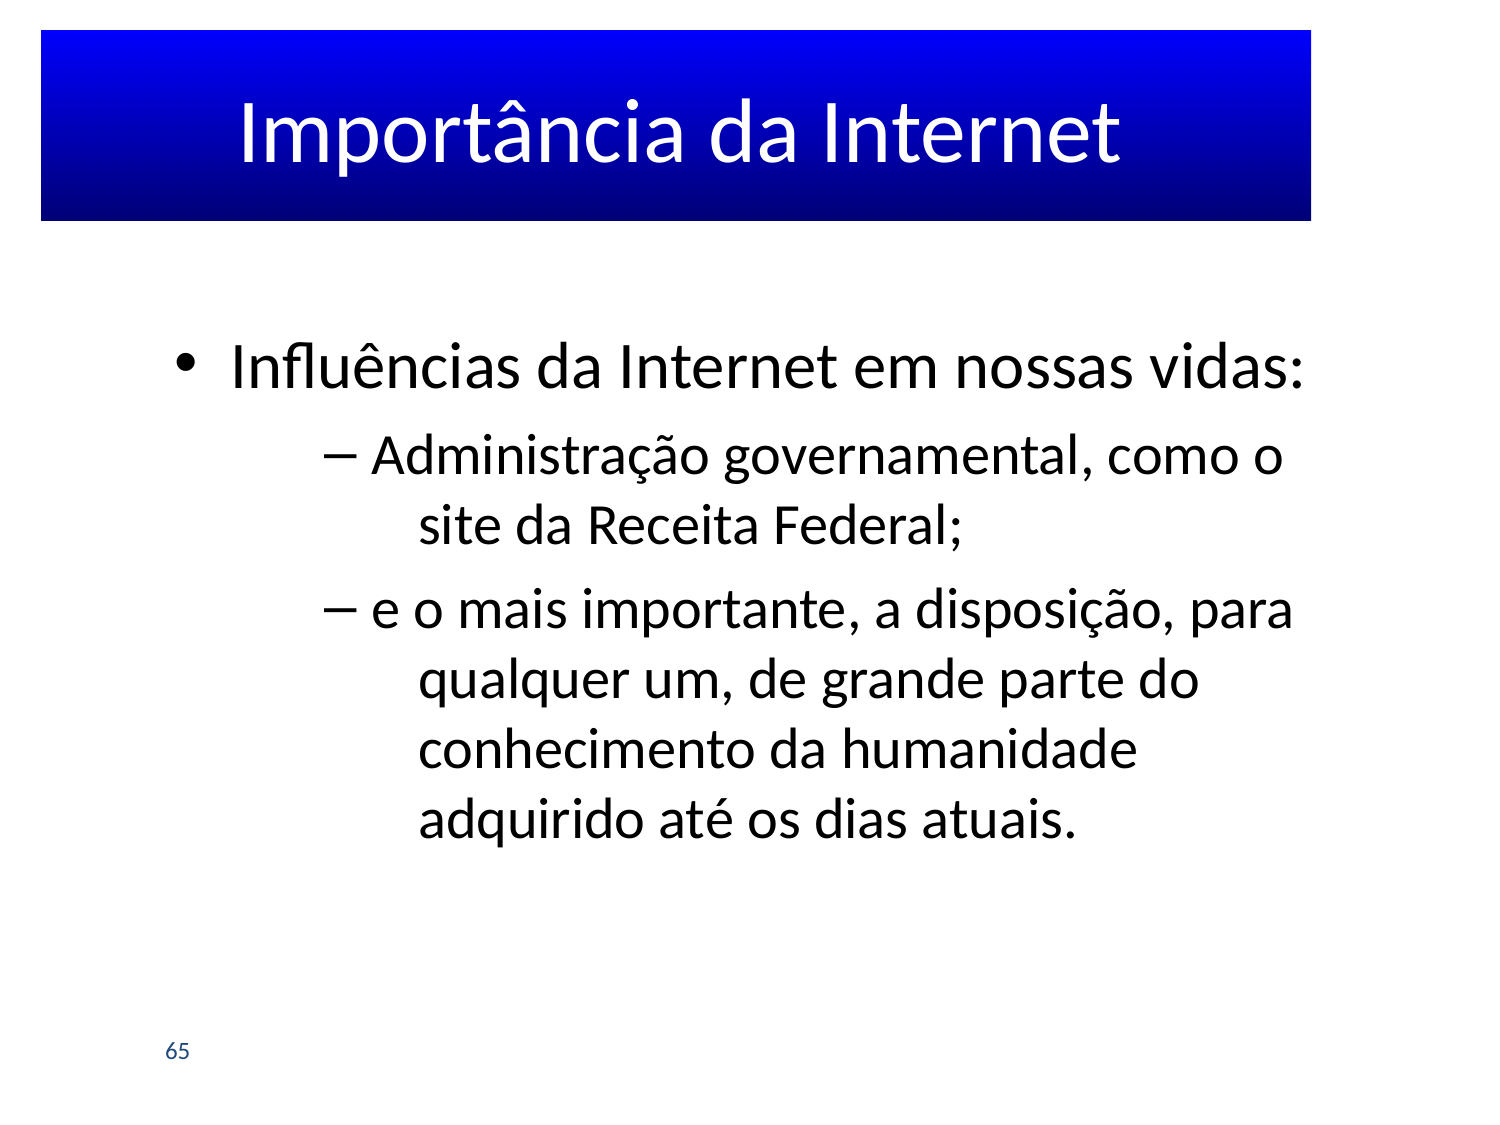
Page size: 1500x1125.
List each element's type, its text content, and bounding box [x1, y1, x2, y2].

text_box [41, 31, 1311, 220]
text_box [150, 1012, 801, 1088]
title Importância da Internet [43, 32, 1319, 221]
list Influências da Internet em nossas vidas: Administração governamental, como o site da Receita Federal; e o mais importante, a disposição, para qualquer um, de grande parte do conhecimento da humanidade adquirido até os dias atuais. [159, 314, 1365, 990]
